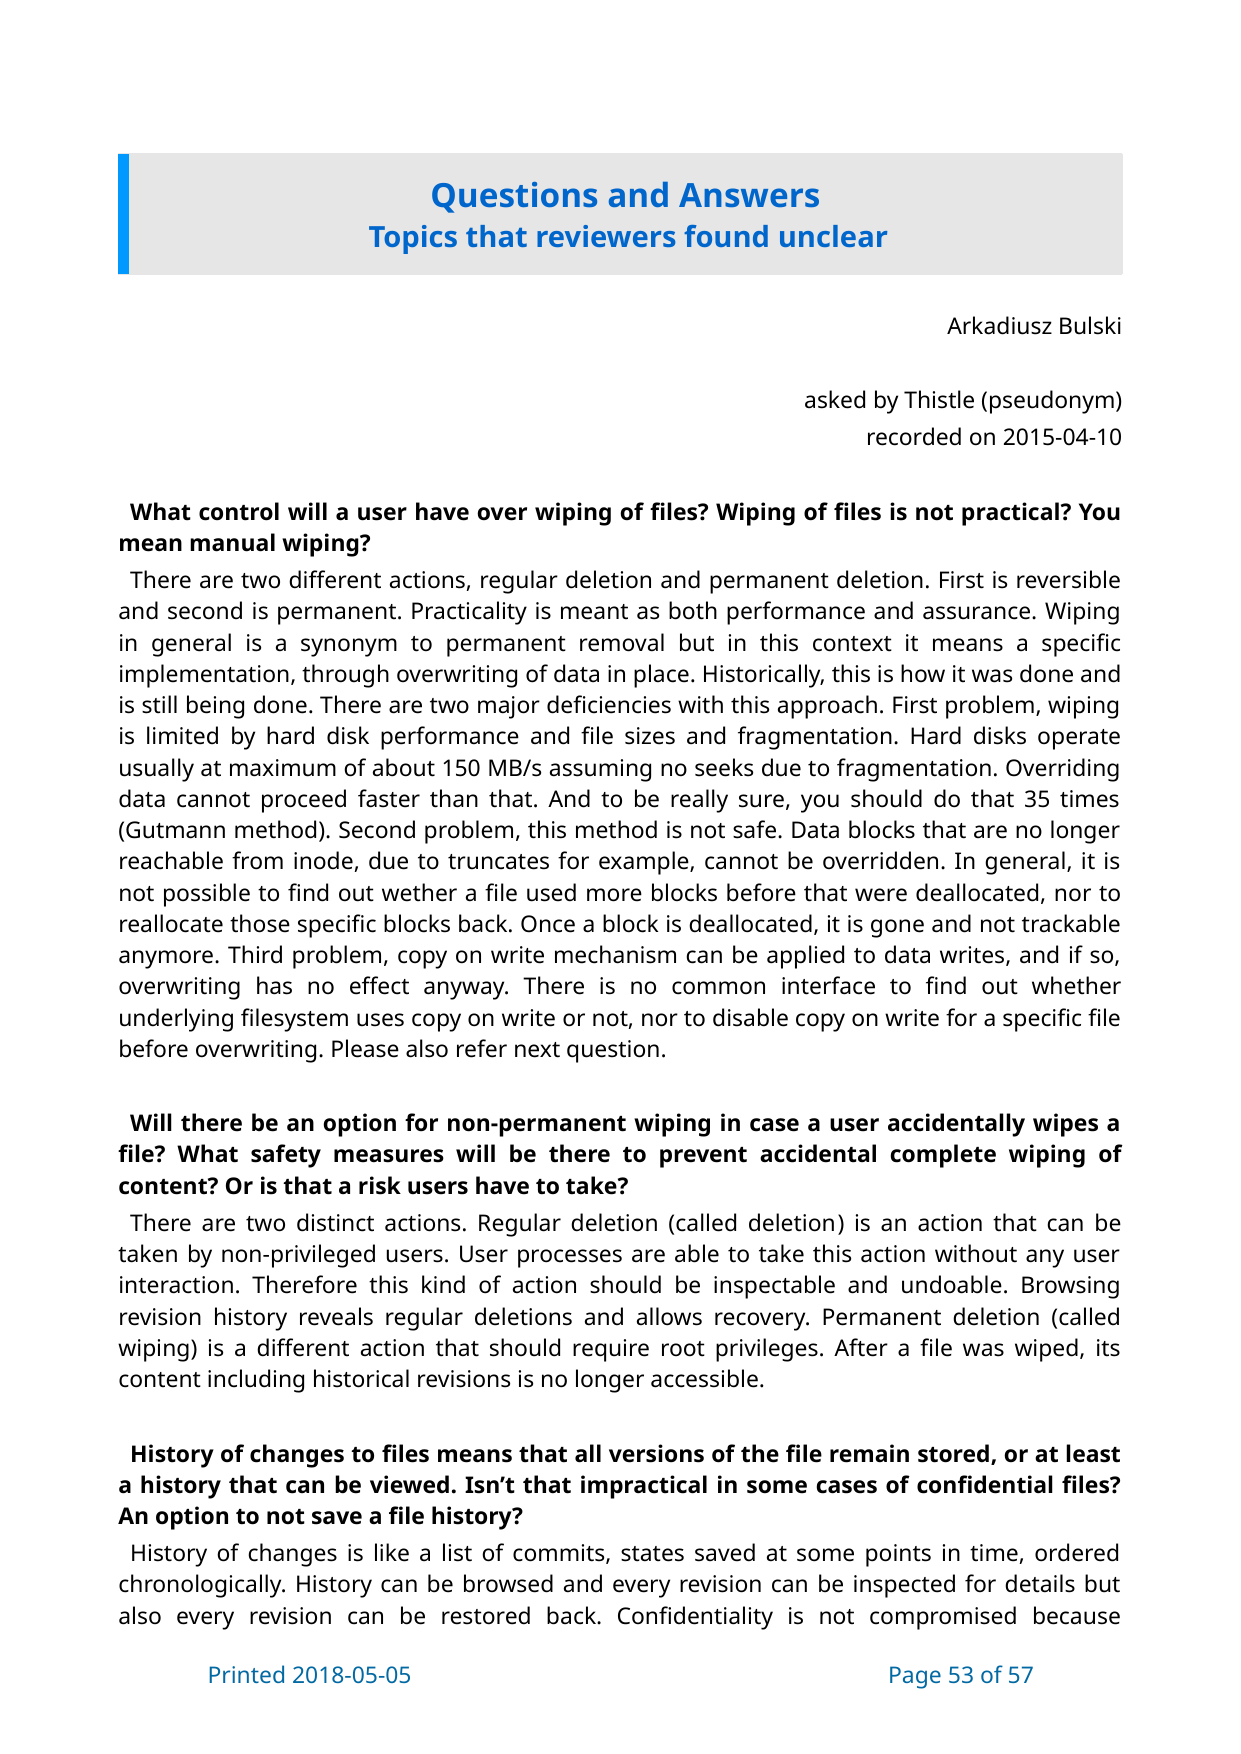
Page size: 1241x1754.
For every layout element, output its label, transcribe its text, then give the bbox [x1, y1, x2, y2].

text There are two distinct actions. Regular deletion (called deletion) is an action that can be taken by non-privileged users. User processes are able to take this action without any user interaction. Therefore this kind of action should be inspectable and undoable. Browsing revision history reveals regular deletions and allows recovery. Permanent deletion (called wiping) is a different action that should require root privileges. After a file was wiped, its content including historical revisions is no longer accessible. [118, 1207, 1122, 1394]
text There are two different actions, regular deletion and permanent deletion. First is reversible and second is permanent. Practicality is meant as both performance and assurance. Wiping in general is a synonym to permanent removal but in this context it means a specific implementation, through overwriting of data in place. Historically, this is how it was done and is still being done. There are two major deficiencies with this approach. First problem, wiping is limited by hard disk performance and file sizes and fragmentation. Hard disks operate usually at maximum of about 150 MB/s assuming no seeks due to fragmentation. Overriding data cannot proceed faster than that. And to be really sure, you should do that 35 times (Gutmann method). Second problem, this method is not safe. Data blocks that are no longer reachable from inode, due to truncates for example, cannot be overridden. In general, it is not possible to find out wether a file used more blocks before that were deallocated, nor to reallocate those specific blocks back. Once a block is deallocated, it is gone and not trackable anymore. Third problem, copy on write mechanism can be applied to data writes, and if so, overwriting has no effect anyway. There is no common interface to find out whether underlying filesystem uses copy on write or not, nor to disable copy on write for a specific file before overwriting. Please also refer next question. [118, 564, 1122, 1064]
text What control will a user have over wiping of files? Wiping of files is not practical? You mean manual wiping? [118, 496, 1122, 558]
text Will there be an option for non-permanent wiping in case a user accidentally wipes a file? What safety measures will be there to prevent accidental complete wiping of content? Or is that a risk users have to take? [118, 1107, 1122, 1201]
text History of changes is like a list of commits, states saved at some points in time, ordered chronologically. History can be browsed and every revision can be inspected for details but also every revision can be restored back. Confidentiality is not compromised because [118, 1537, 1122, 1631]
text recorded on 2015-04-10 [118, 421, 1122, 452]
text History of changes to files means that all versions of the file remain stored, or at least a history that can be viewed. Isn’t that impractical in some cases of confidential files? An option to not save a file history? [118, 1437, 1122, 1531]
text Arkadiusz Bulski [118, 310, 1122, 341]
subtitle Questions and Answers Topics that reviewers found unclear [129, 155, 1122, 274]
text asked by Thistle (pseudonym) [118, 384, 1122, 415]
